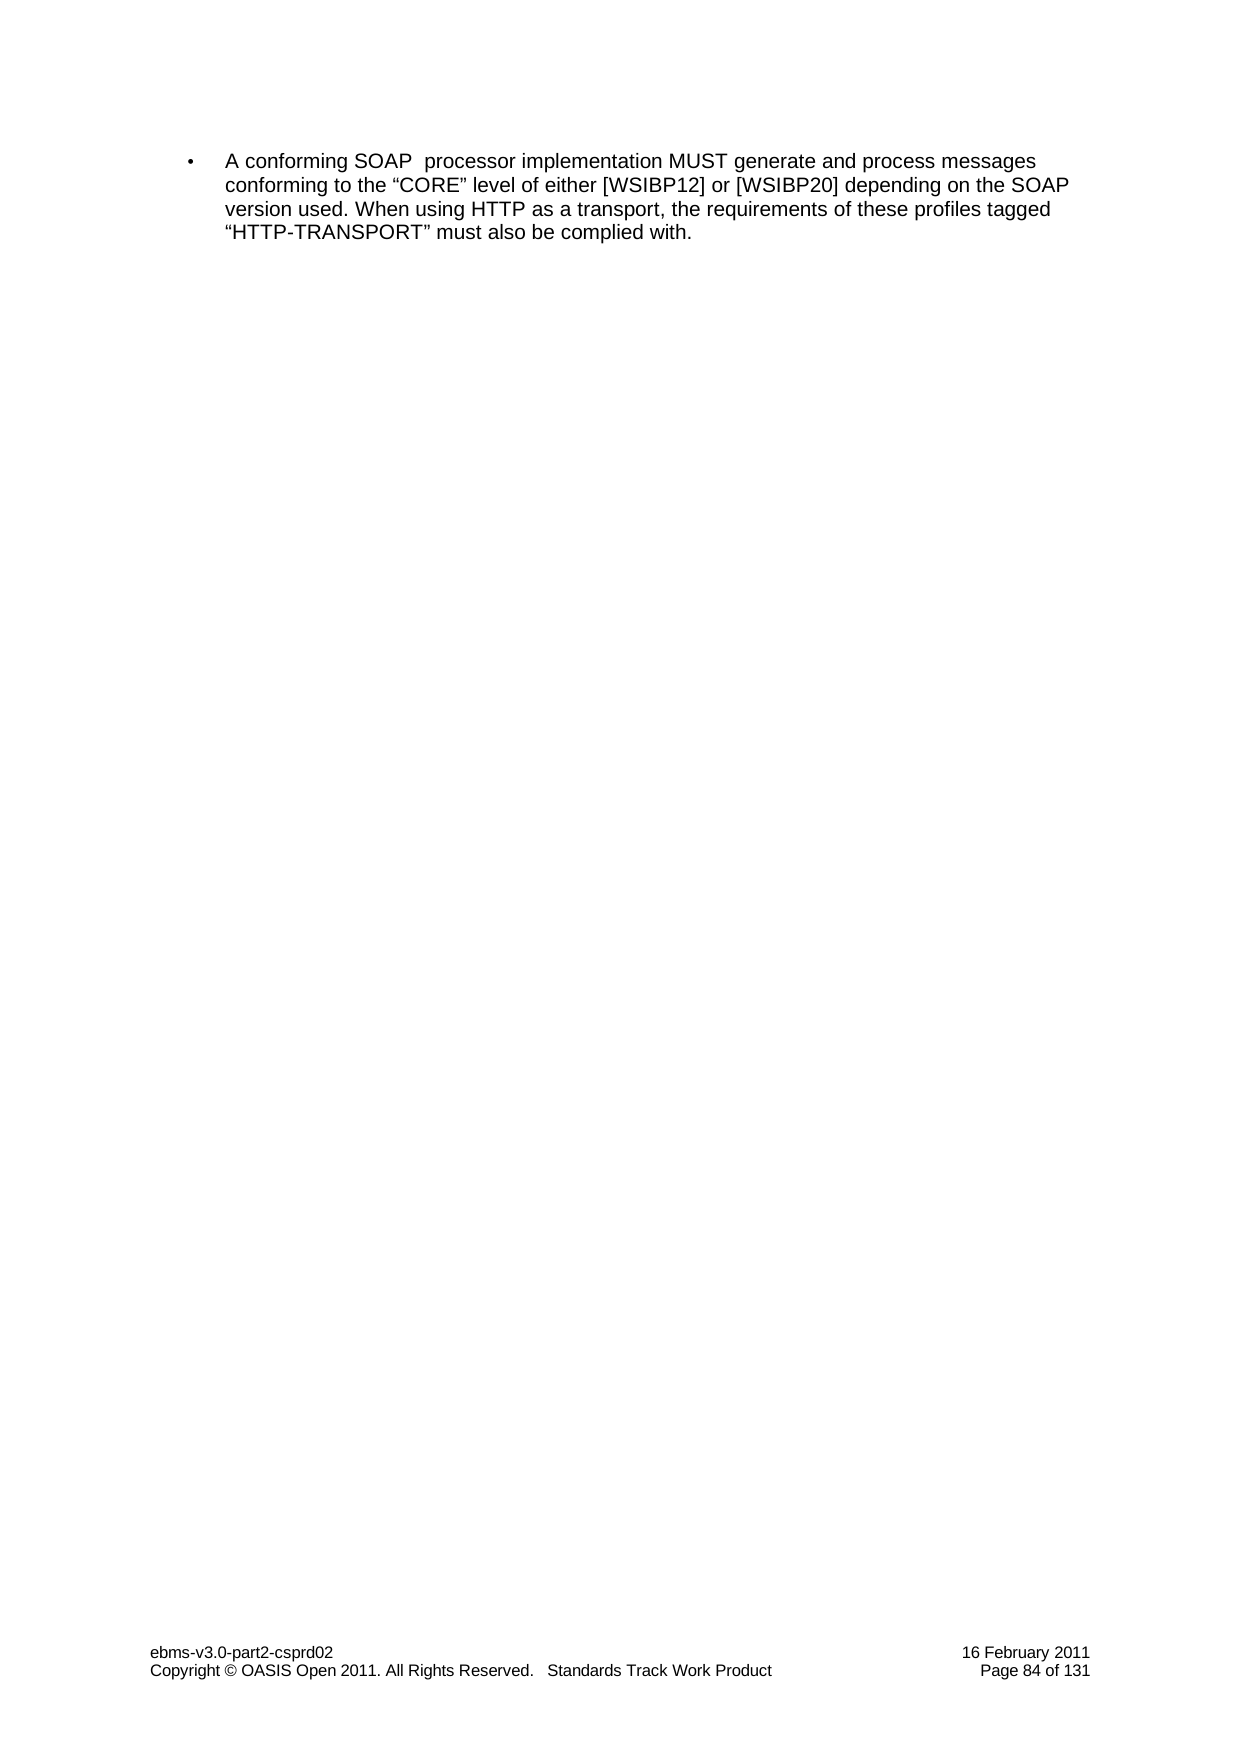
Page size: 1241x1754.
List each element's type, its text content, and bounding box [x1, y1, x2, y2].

list A conforming SOAP processor implementation MUST generate and process messages conforming to the “CORE” level of either [WSIBP12] or [WSIBP20] depending on the SOAP version used. When using HTTP as a transport, the requirements of these profiles tagged “HTTP-TRANSPORT” must also be complied with. [187, 150, 1090, 244]
